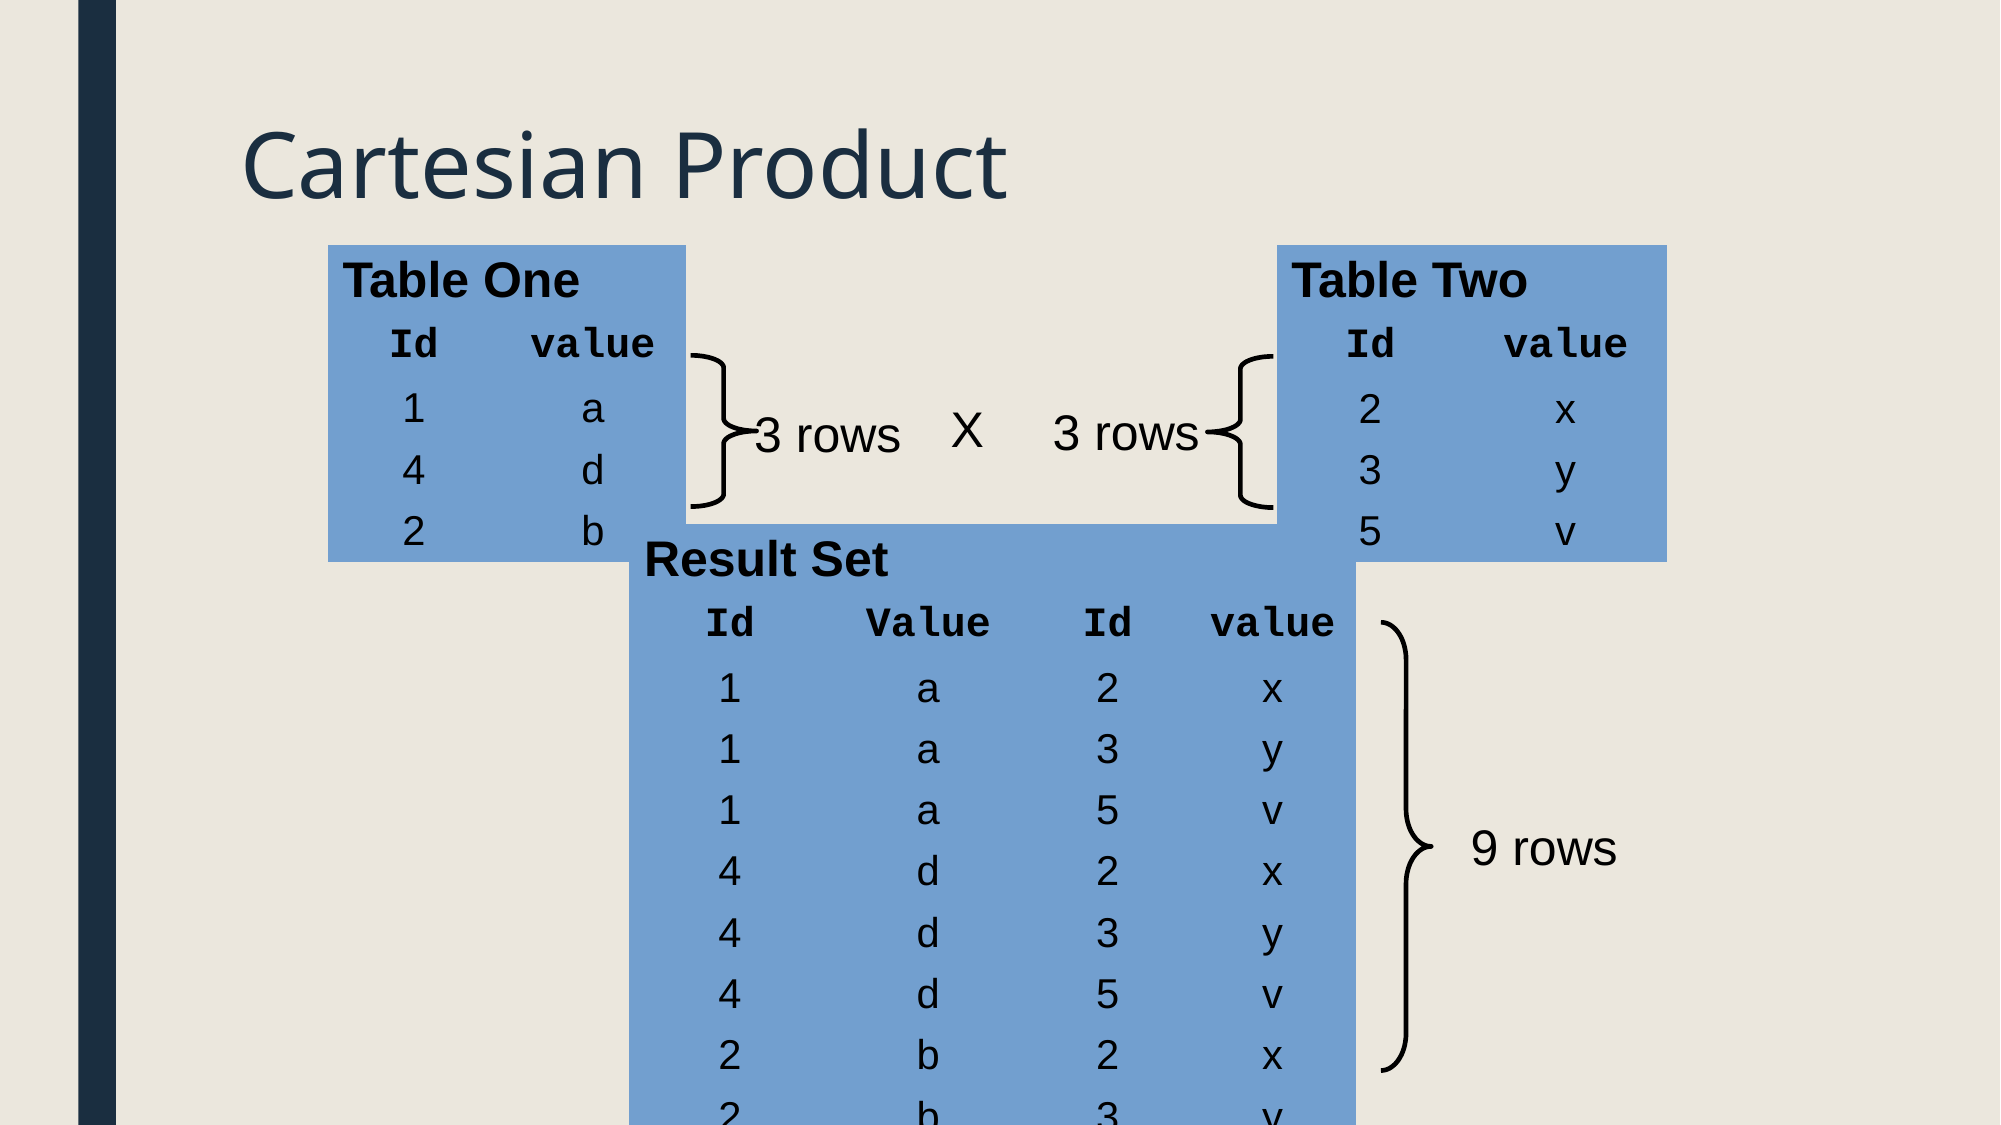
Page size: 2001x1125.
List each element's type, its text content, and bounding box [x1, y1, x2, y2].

table_cell 2 [629, 1025, 830, 1086]
table_cell v [1189, 963, 1356, 1025]
table_cell a [500, 378, 686, 439]
table_cell 4 [629, 841, 830, 902]
table_cell 5 [1026, 963, 1189, 1025]
table_cell 4 [629, 902, 830, 963]
table_cell b [830, 1086, 1026, 1125]
table_cell y [1189, 1086, 1356, 1125]
table_cell x [1189, 841, 1356, 902]
table_cell Value [830, 595, 1026, 657]
table_cell Id [328, 316, 500, 378]
table_cell 2 [1026, 1025, 1189, 1086]
text_box X [936, 382, 1012, 473]
table_cell value [1464, 316, 1667, 378]
table_cell b [922, 1111, 934, 1125]
table_cell Id [1026, 595, 1189, 657]
table_cell v [1464, 501, 1667, 562]
title Cartesian Product [225, 112, 1801, 357]
table_header Table Two [1277, 245, 1667, 316]
table_cell b [830, 1025, 1026, 1086]
table_cell 1 [328, 378, 500, 439]
table_cell a [830, 718, 1026, 779]
table_cell Id [629, 595, 830, 657]
table_cell value [1189, 595, 1356, 657]
table_cell 1 [629, 779, 830, 841]
table_cell y [1189, 718, 1356, 779]
table_cell 1 [629, 657, 830, 718]
table_cell a [830, 779, 1026, 841]
table_cell y [1189, 902, 1356, 963]
table_cell 2 [328, 500, 500, 562]
table_header Table One [328, 245, 686, 316]
table_cell x [1464, 378, 1667, 439]
table_header Result Set [629, 524, 1356, 595]
table_cell a [830, 657, 1026, 718]
table_cell d [830, 902, 1026, 963]
table_cell 5 [1026, 779, 1189, 841]
text_box 3 rows [739, 387, 918, 478]
table_cell b [500, 500, 686, 562]
text_box 9 rows [1456, 801, 1635, 892]
table_cell 2 [1277, 378, 1464, 439]
table_cell Id [1277, 316, 1464, 378]
text_box 3 rows [1038, 385, 1217, 477]
table_cell 4 [328, 439, 500, 500]
table_cell 2 [629, 1086, 830, 1125]
table_cell 3 [1026, 718, 1189, 779]
table_cell 4 [629, 963, 830, 1025]
table_cell value [500, 316, 686, 378]
table_cell x [1189, 657, 1356, 718]
table_cell v [1189, 779, 1356, 841]
table_cell 1 [629, 718, 830, 779]
table_cell d [500, 439, 686, 500]
table_cell d [830, 841, 1026, 902]
table_cell 3 [1277, 439, 1464, 501]
table_cell 3 [1026, 902, 1189, 963]
table_cell 2 [1026, 657, 1189, 718]
table_cell 3 [1026, 1086, 1189, 1125]
table_cell 2 [1026, 841, 1189, 902]
table_cell d [830, 963, 1026, 1025]
table_cell x [1189, 1025, 1356, 1086]
table_cell y [1464, 439, 1667, 501]
table_cell 5 [1277, 501, 1464, 562]
